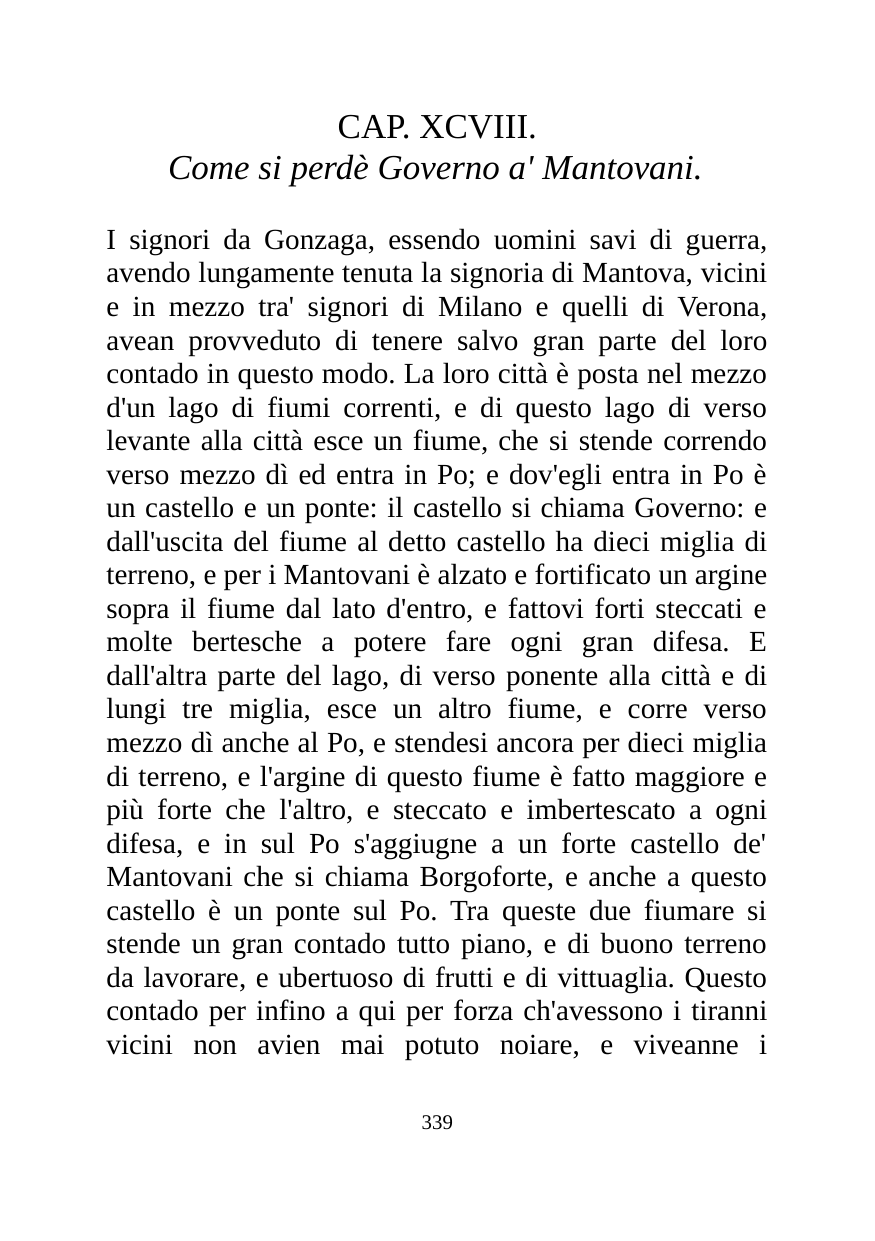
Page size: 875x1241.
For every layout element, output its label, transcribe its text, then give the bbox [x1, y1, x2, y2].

subtitle CAP. XCVIII. Come si perdè Governo a' Mantovani. [106, 106, 768, 187]
text I signori da Gonzaga, essendo uomini savi di guerra, avendo lungamente tenuta la signoria di Mantova, vicini e in mezzo tra' signori di Milano e quelli di Verona, avean provveduto di tenere salvo gran parte del loro contado in questo modo. La loro città è posta nel mezzo d'un lago di fiumi correnti, e di questo lago di verso levante alla città esce un fiume, che si stende correndo verso mezzo dì ed entra in Po; e dov'egli entra in Po è un castello e un ponte: il castello si chiama Governo: e dall'uscita del fiume al detto castello ha dieci miglia di terreno, e per i Mantovani è alzato e fortificato un argine sopra il fiume dal lato d'entro, e fattovi forti steccati e molte bertesche a potere fare ogni gran difesa. E dall'altra parte del lago, di verso ponente alla città e di lungi tre miglia, esce un altro fiume, e corre verso mezzo dì anche al Po, e stendesi ancora per dieci miglia di terreno, e l'argine di questo fiume è fatto maggiore e più forte che l'altro, e steccato e imbertescato a ogni difesa, e in sul Po s'aggiugne a un forte castello de' Mantovani che si chiama Borgoforte, e anche a questo castello è un ponte sul Po. Tra queste due fiumare si stende un gran contado tutto piano, e di buono terreno da lavorare, e ubertuoso di frutti e di vittuaglia. Questo contado per infino a qui per forza ch'avessono i tiranni vicini non avien mai potuto noiare, e viveanne i [106, 222, 768, 1061]
